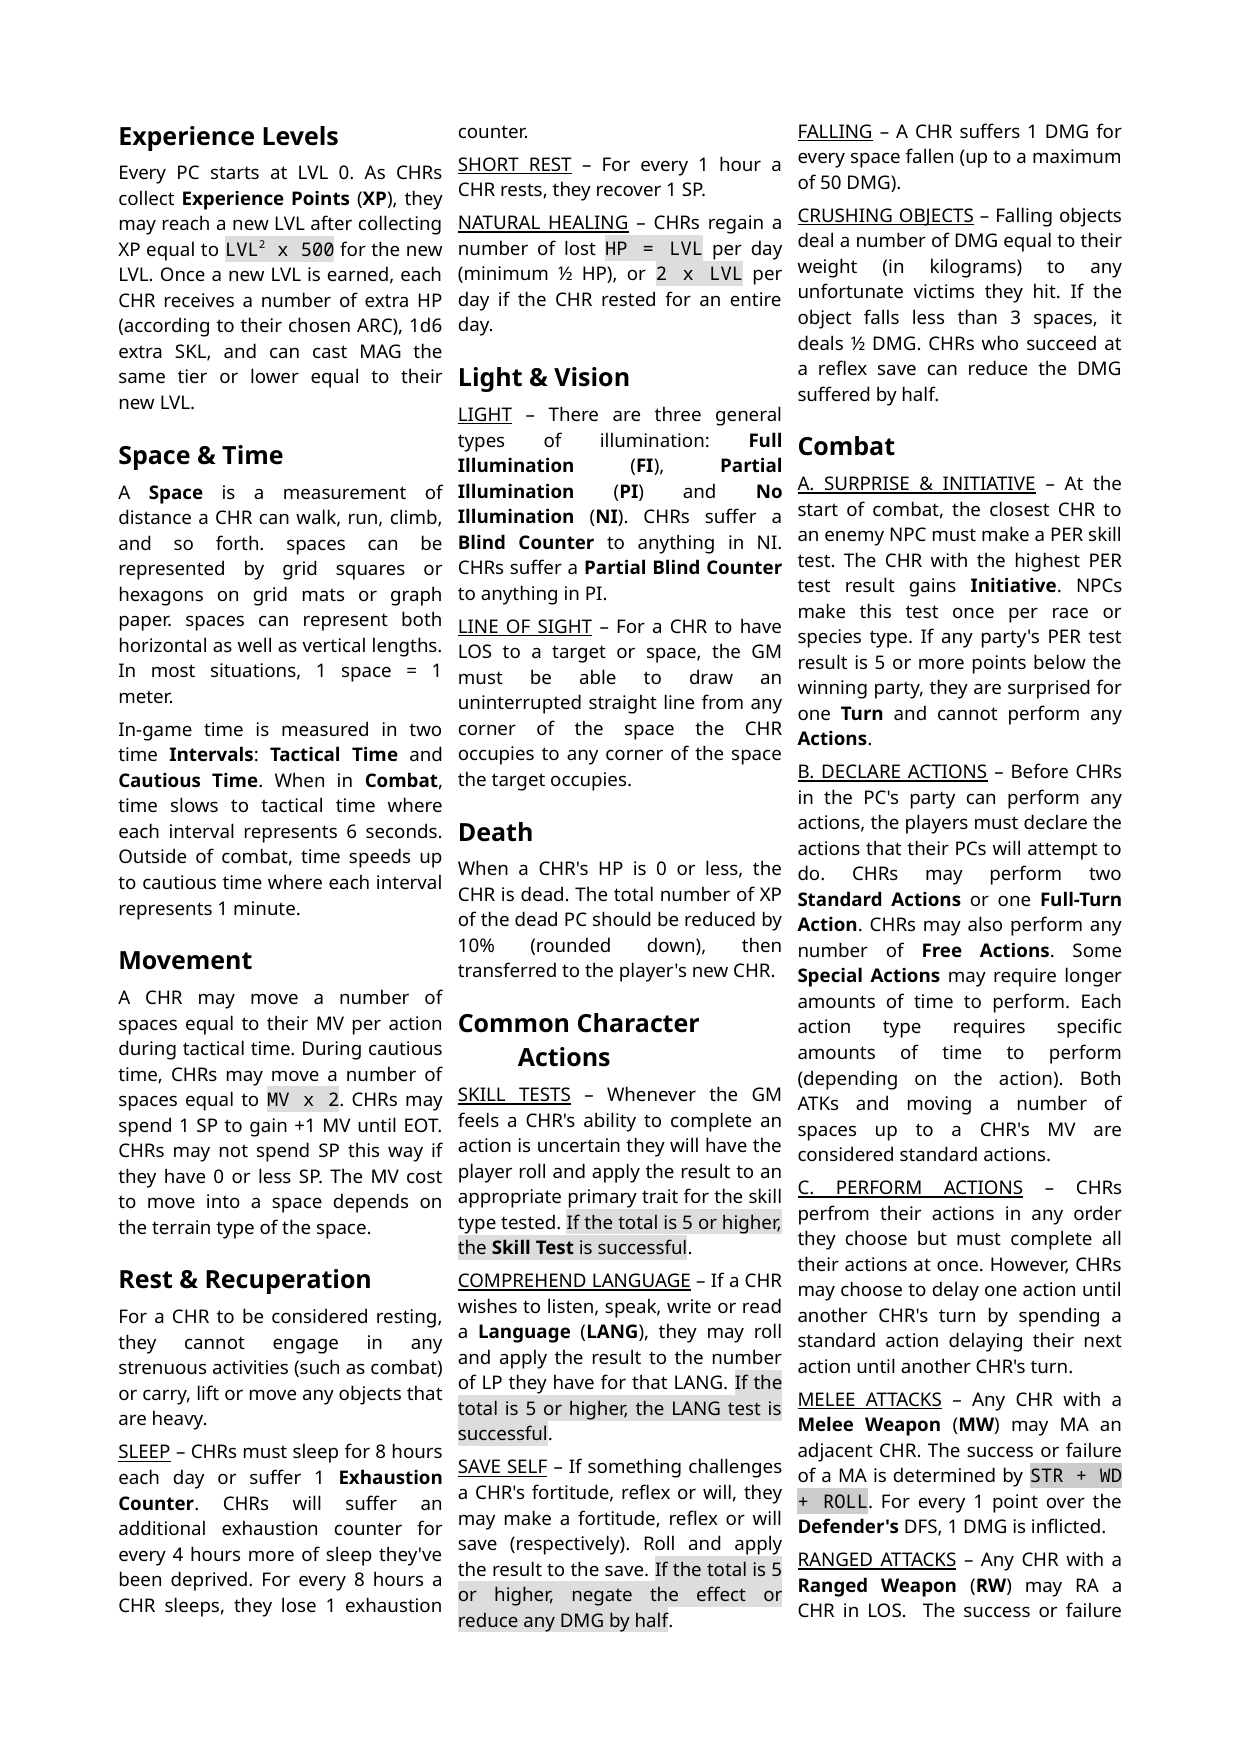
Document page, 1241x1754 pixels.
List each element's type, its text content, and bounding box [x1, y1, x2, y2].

text LINE OF SIGHT – For a CHR to have LOS to a target or space, the GM must be able to draw an uninterrupted straight line from any corner of the space the CHR occupies to any corner of the space the target occupies. [458, 613, 782, 792]
text A Space is a measurement of distance a CHR can walk, run, climb, and so forth. spaces can be represented by grid squares or hexagons on grid mats or graph paper. spaces can represent both horizontal as well as vertical lengths. In most situations, 1 space = 1 meter. [118, 479, 443, 709]
subtitle Light & Vision [458, 360, 782, 394]
text COMPREHEND LANGUAGE – If a CHR wishes to listen, speak, write or read a Language (LANG), they may roll and apply the result to the number of LP they have for that LANG. If the total is 5 or higher, the LANG test is successful. [458, 1268, 782, 1446]
text LIGHT – There are three general types of illumination: Full Illumination (FI), Partial Illumination (PI) and No Illumination (NI). CHRs suffer a Blind Counter to anything in NI. CHRs suffer a Partial Blind Counter to anything in PI. [458, 401, 782, 606]
text SLEEP – CHRs must sleep for 8 hours each day or suffer 1 Exhaustion Counter. CHRs will suffer an additional exhaustion counter for every 4 hours more of sleep they've been deprived. For every 8 hours a CHR sleeps, they lose 1 exhaustion [118, 1439, 443, 1617]
subtitle Experience Levels [118, 118, 443, 152]
text When a CHR's HP is 0 or less, the CHR is dead. The total number of XP of the dead PC should be reduced by 10% (rounded down), then transferred to the player's new CHR. [458, 856, 782, 983]
subtitle Rest & Recuperation [118, 1262, 443, 1296]
subtitle Movement [118, 943, 443, 977]
text SAVE SELF – If something challenges a CHR's fortitude, reflex or will, they may make a fortitude, reflex or will save (respectively). Roll and apply the result to the save. If the total is 5 or higher, negate the effect or reduce any DMG by half. [458, 1454, 782, 1632]
text CRUSHING OBJECTS – Falling objects deal a number of DMG equal to their weight (in kilograms) to any unfortunate victims they hit. If the object falls less than 3 spaces, it deals ½ DMG. CHRs who succeed at a reflex save can reduce the DMG suffered by half. [797, 202, 1122, 406]
text MELEE ATTACKS – Any CHR with a Melee Weapon (MW) may MA an adjacent CHR. The success or failure of a MA is determined by STR + WD + ROLL. For every 1 point over the Defender's DFS, 1 DMG is inflicted. [797, 1386, 1122, 1539]
text In-game time is measured in two time Intervals: Tactical Time and Cautious Time. When in Combat, time slows to tactical time where each interval represents 6 seconds. Outside of combat, time speeds up to cautious time where each interval represents 1 minute. [118, 716, 443, 920]
text A CHR may move a number of spaces equal to their MV per action during tactical time. During cautious time, CHRs may move a number of spaces equal to MV x 2. CHRs may spend 1 SP to gain +1 MV until EOT. CHRs may not spend SP this way if they have 0 or less SP. The MV cost to move into a space depends on the terrain type of the space. [118, 984, 443, 1239]
text SHORT REST – For every 1 hour a CHR rests, they recover 1 SP. [458, 151, 782, 202]
text Every PC starts at LVL 0. As CHRs collect Experience Points (XP), they may reach a new LVL after collecting XP equal to LVL2 x 500 for the new LVL. Once a new LVL is earned, each CHR receives a number of extra HP (according to their chosen ARC), 1d6 extra SKL, and can cast MAG the same tier or lower equal to their new LVL. [118, 160, 443, 415]
subtitle Combat [797, 429, 1122, 463]
subtitle Space & Time [118, 437, 443, 471]
subtitle Common Character Actions [458, 1006, 782, 1074]
text FALLING – A CHR suffers 1 DMG for every space fallen (up to a maximum of 50 DMG). [797, 118, 1122, 195]
text counter. [458, 118, 782, 144]
subtitle Death [458, 814, 782, 848]
text NATURAL HEALING – CHRs regain a number of lost HP = LVL per day (minimum ½ HP), or 2 x LVL per day if the CHR rested for an entire day. [458, 210, 782, 337]
text A. SURPRISE & INITIATIVE – At the start of combat, the closest CHR to an enemy NPC must make a PER skill test. The CHR with the highest PER test result gains Initiative. NPCs make this test once per race or species type. If any party's PER test result is 5 or more points below the winning party, they are surprised for one Turn and cannot perform any Actions. [797, 470, 1122, 751]
text B. DECLARE ACTIONS – Before CHRs in the PC's party can perform any actions, the players must declare the actions that their PCs will attempt to do. CHRs may perform two Standard Actions or one Full-Turn Action. CHRs may also perform any number of Free Actions. Some Special Actions may require longer amounts of time to perform. Each action type requires specific amounts of time to perform (depending on the action). Both ATKs and moving a number of spaces up to a CHR's MV are considered standard actions. [797, 759, 1122, 1167]
text For a CHR to be considered resting, they cannot engage in any strenuous activities (such as combat) or carry, lift or move any objects that are heavy. [118, 1304, 443, 1431]
text C. PERFORM ACTIONS – CHRs perfrom their actions in any order they choose but must complete all their actions at once. However, CHRs may choose to delay one action until another CHR's turn by spending a standard action delaying their next action until another CHR's turn. [797, 1174, 1122, 1379]
text SKILL TESTS – Whenever the GM feels a CHR's ability to complete an action is uncertain they will have the player roll and apply the result to an appropriate primary trait for the skill type tested. If the total is 5 or higher, the Skill Test is successful. [458, 1081, 782, 1260]
text RANGED ATTACKS – Any CHR with a Ranged Weapon (RW) may RA a CHR in LOS. The success or failure [797, 1547, 1122, 1623]
